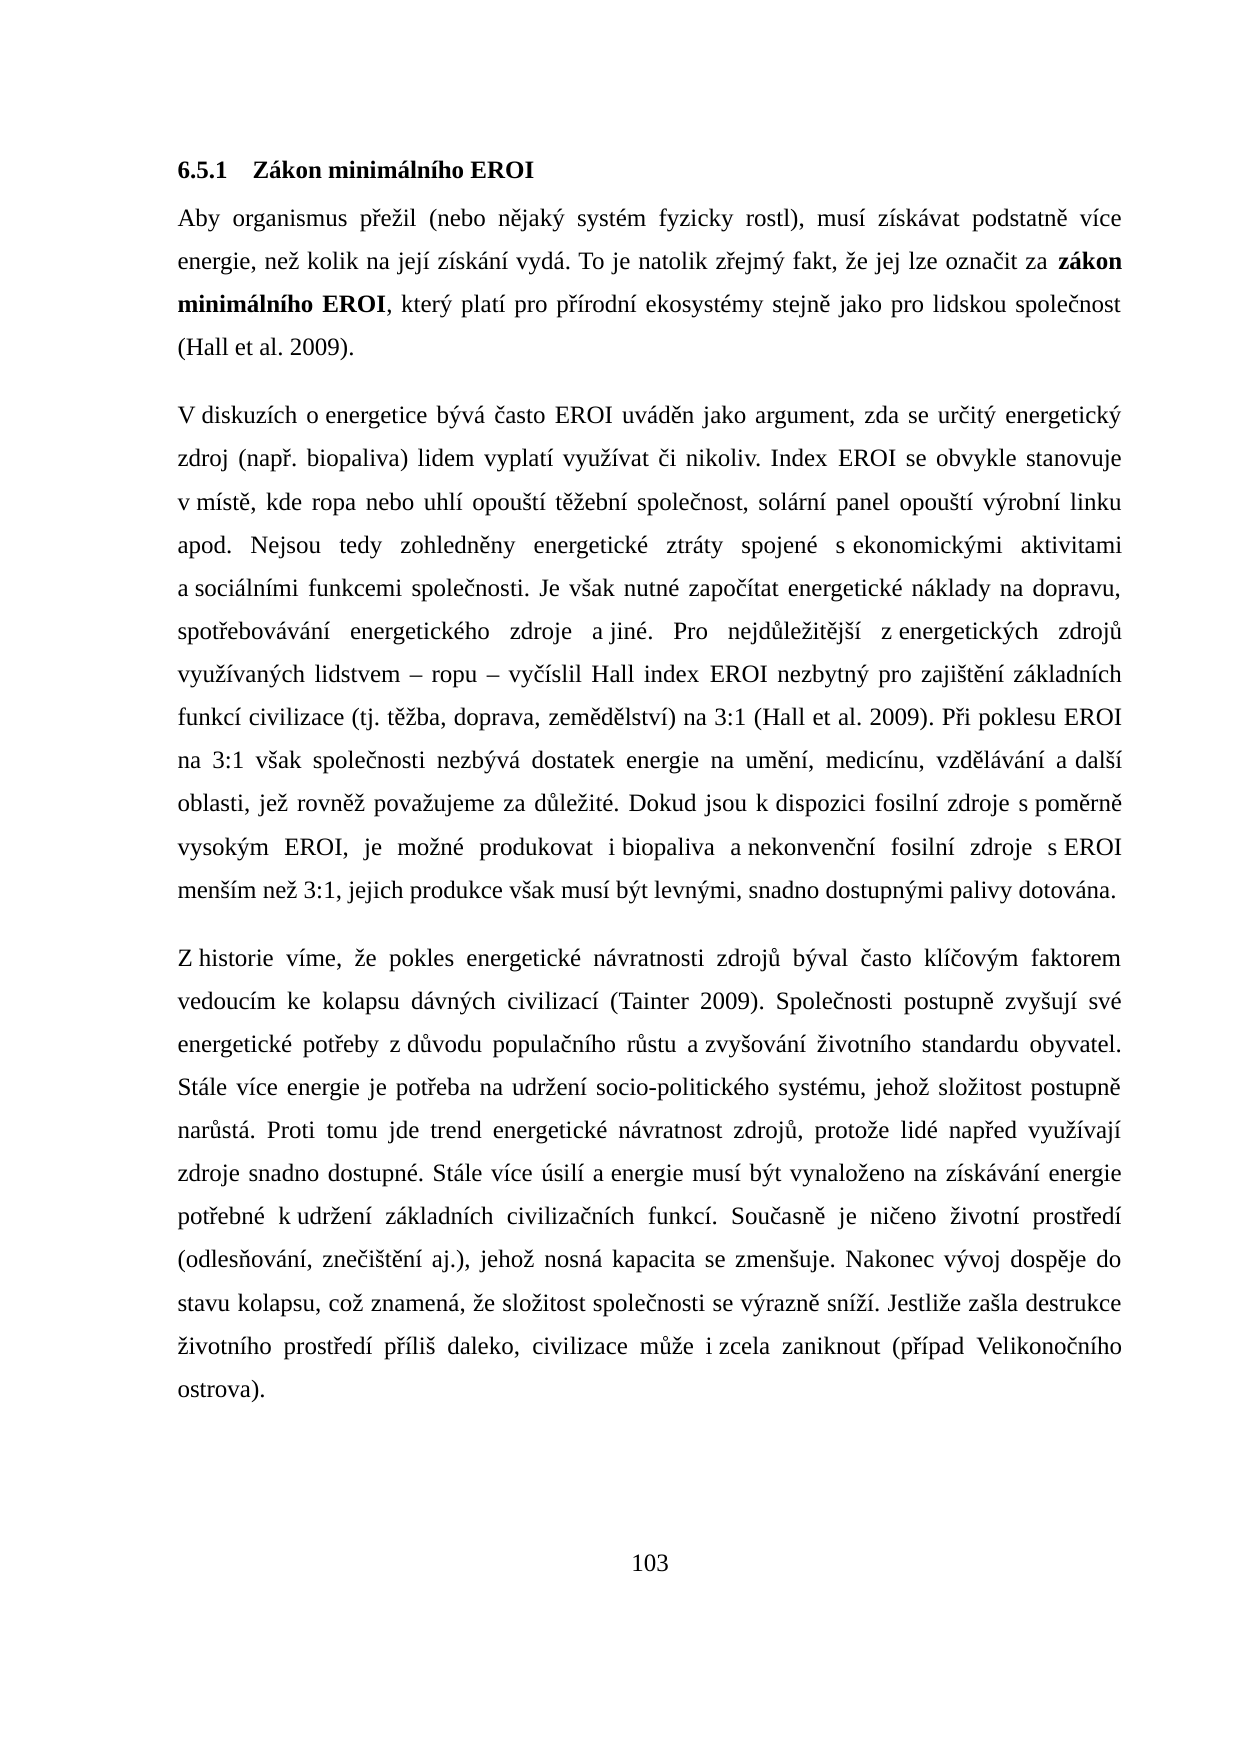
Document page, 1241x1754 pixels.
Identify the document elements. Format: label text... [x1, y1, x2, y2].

text Aby organismus přežil (nebo nějaký systém fyzicky rostl), musí získávat podstatně více energie, než kolik na její získání vydá. To je natolik zřejmý fakt, že jej lze označit za zákon minimálního EROI, který platí pro přírodní ekosystémy stejně jako pro lidskou společnost (Hall et al. 2009). [177, 203, 1122, 361]
text Z historie víme, že pokles energetické návratnosti zdrojů býval často klíčovým faktorem vedoucím ke kolapsu dávných civilizací (Tainter 2009). Společnosti postupně zvyšují své energetické potřeby z důvodu populačního růstu a zvyšování životního standardu obyvatel. Stále více energie je potřeba na udržení socio-politického systému, jehož složitost postupně narůstá. Proti tomu jde trend energetické návratnost zdrojů, protože lidé napřed využívají zdroje snadno dostupné. Stále více úsilí a energie musí být vynaloženo na získávání energie potřebné k udržení základních civilizačních funkcí. Současně je ničeno životní prostředí (odlesňování, znečištění aj.), jehož nosná kapacita se zmenšuje. Nakonec vývoj dospěje do stavu kolapsu, což znamená, že složitost společnosti se výrazně sníží. Jestliže zašla destrukce životního prostředí příliš daleko, civilizace může i zcela zaniknout (případ Velikonočního ostrova). [177, 943, 1122, 1403]
subtitle Zákon minimálního EROI [177, 156, 1122, 184]
text V diskuzích o energetice bývá často EROI uváděn jako argument, zda se určitý energetický zdroj (např. biopaliva) lidem vyplatí využívat či nikoliv. Index EROI se obvykle stanovuje v místě, kde ropa nebo uhlí opouští těžební společnost, solární panel opouští výrobní linku apod. Nejsou tedy zohledněny energetické ztráty spojené s ekonomickými aktivitami a sociálními funkcemi společnosti. Je však nutné započítat energetické náklady na dopravu, spotřebovávání energetického zdroje a jiné. Pro nejdůležitější z energetických zdrojů využívaných lidstvem – ropu – vyčíslil Hall index EROI nezbytný pro zajištění základních funkcí civilizace (tj. těžba, doprava, zemědělství) na 3:1 (Hall et al. 2009). Při poklesu EROI na 3:1 však společnosti nezbývá dostatek energie na umění, medicínu, vzdělávání a další oblasti, jež rovněž považujeme za důležité. Dokud jsou k dispozici fosilní zdroje s poměrně vysokým EROI, je možné produkovat i biopaliva a nekonvenční fosilní zdroje s EROI menším než 3:1, jejich produkce však musí být levnými, snadno dostupnými palivy dotována. [177, 400, 1122, 903]
